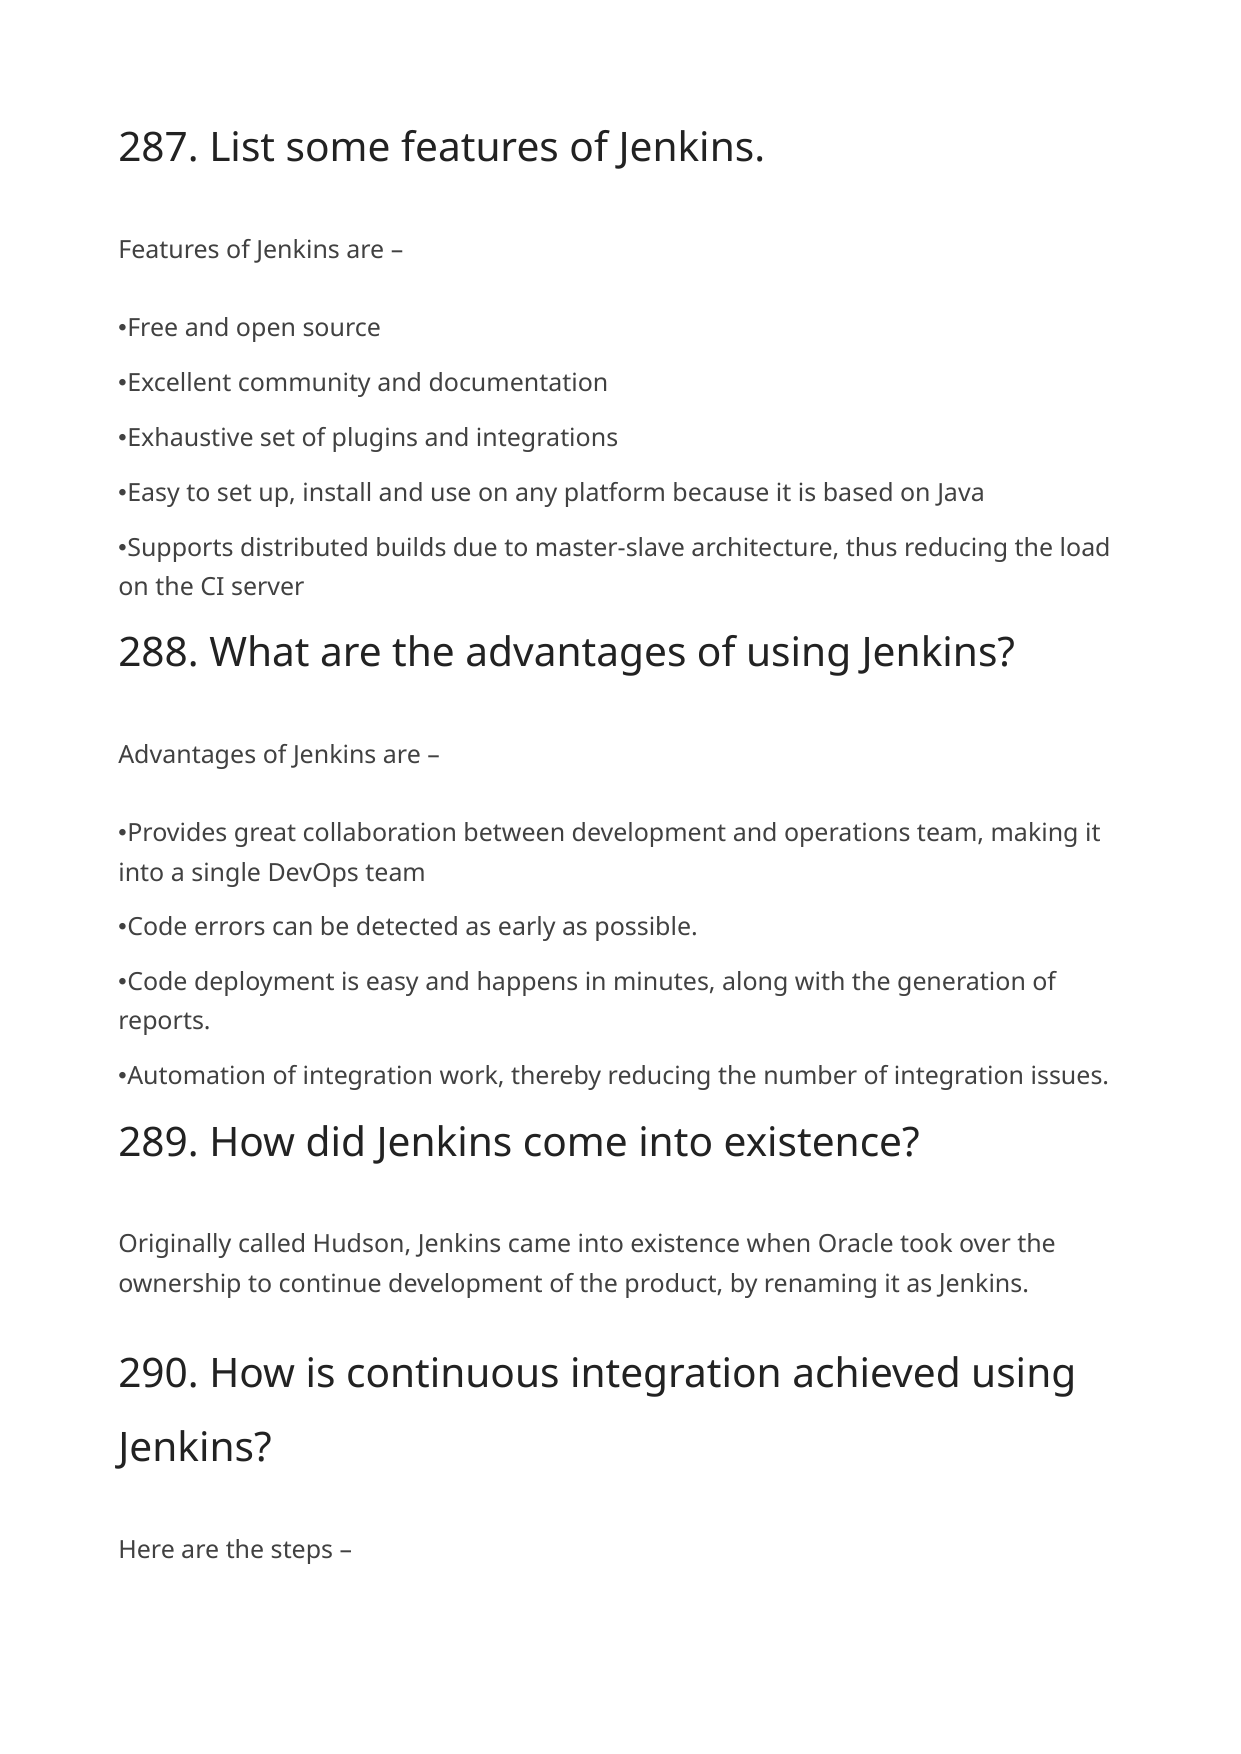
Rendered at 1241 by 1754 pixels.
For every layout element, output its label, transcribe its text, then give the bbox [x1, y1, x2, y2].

list Excellent community and documentation [118, 365, 1122, 399]
subtitle 288. What are the advantages of using Jenkins? [118, 623, 1122, 678]
subtitle 289. How did Jenkins come into existence? [118, 1112, 1122, 1168]
list Supports distributed builds due to master-slave architecture, thus reducing the load on the CI server [118, 529, 1122, 602]
text Originally called Hudson, Jenkins came into existence when Oracle took over the ownership to continue development of the product, by renaming it as Jenkins. [118, 1226, 1122, 1299]
subtitle 290. How is continuous integration achieved using Jenkins? [118, 1343, 1122, 1473]
list Easy to set up, install and use on any platform because it is based on Java [118, 474, 1122, 508]
list Provides great collaboration between development and operations team, making it into a single DevOps team [118, 815, 1122, 888]
list Automation of integration work, thereby reducing the number of integration issues. [118, 1058, 1122, 1092]
list Exhaustive set of plugins and integrations [118, 419, 1122, 454]
list Free and open source [118, 310, 1122, 344]
subtitle 287. List some features of Jenkins. [118, 118, 1122, 173]
text Features of Jenkins are – [118, 232, 1122, 266]
text Here are the steps – [118, 1532, 1122, 1566]
list Code errors can be detected as early as possible. [118, 909, 1122, 943]
list Code deployment is easy and happens in minutes, along with the generation of reports. [118, 964, 1122, 1037]
text Advantages of Jenkins are – [118, 737, 1122, 771]
